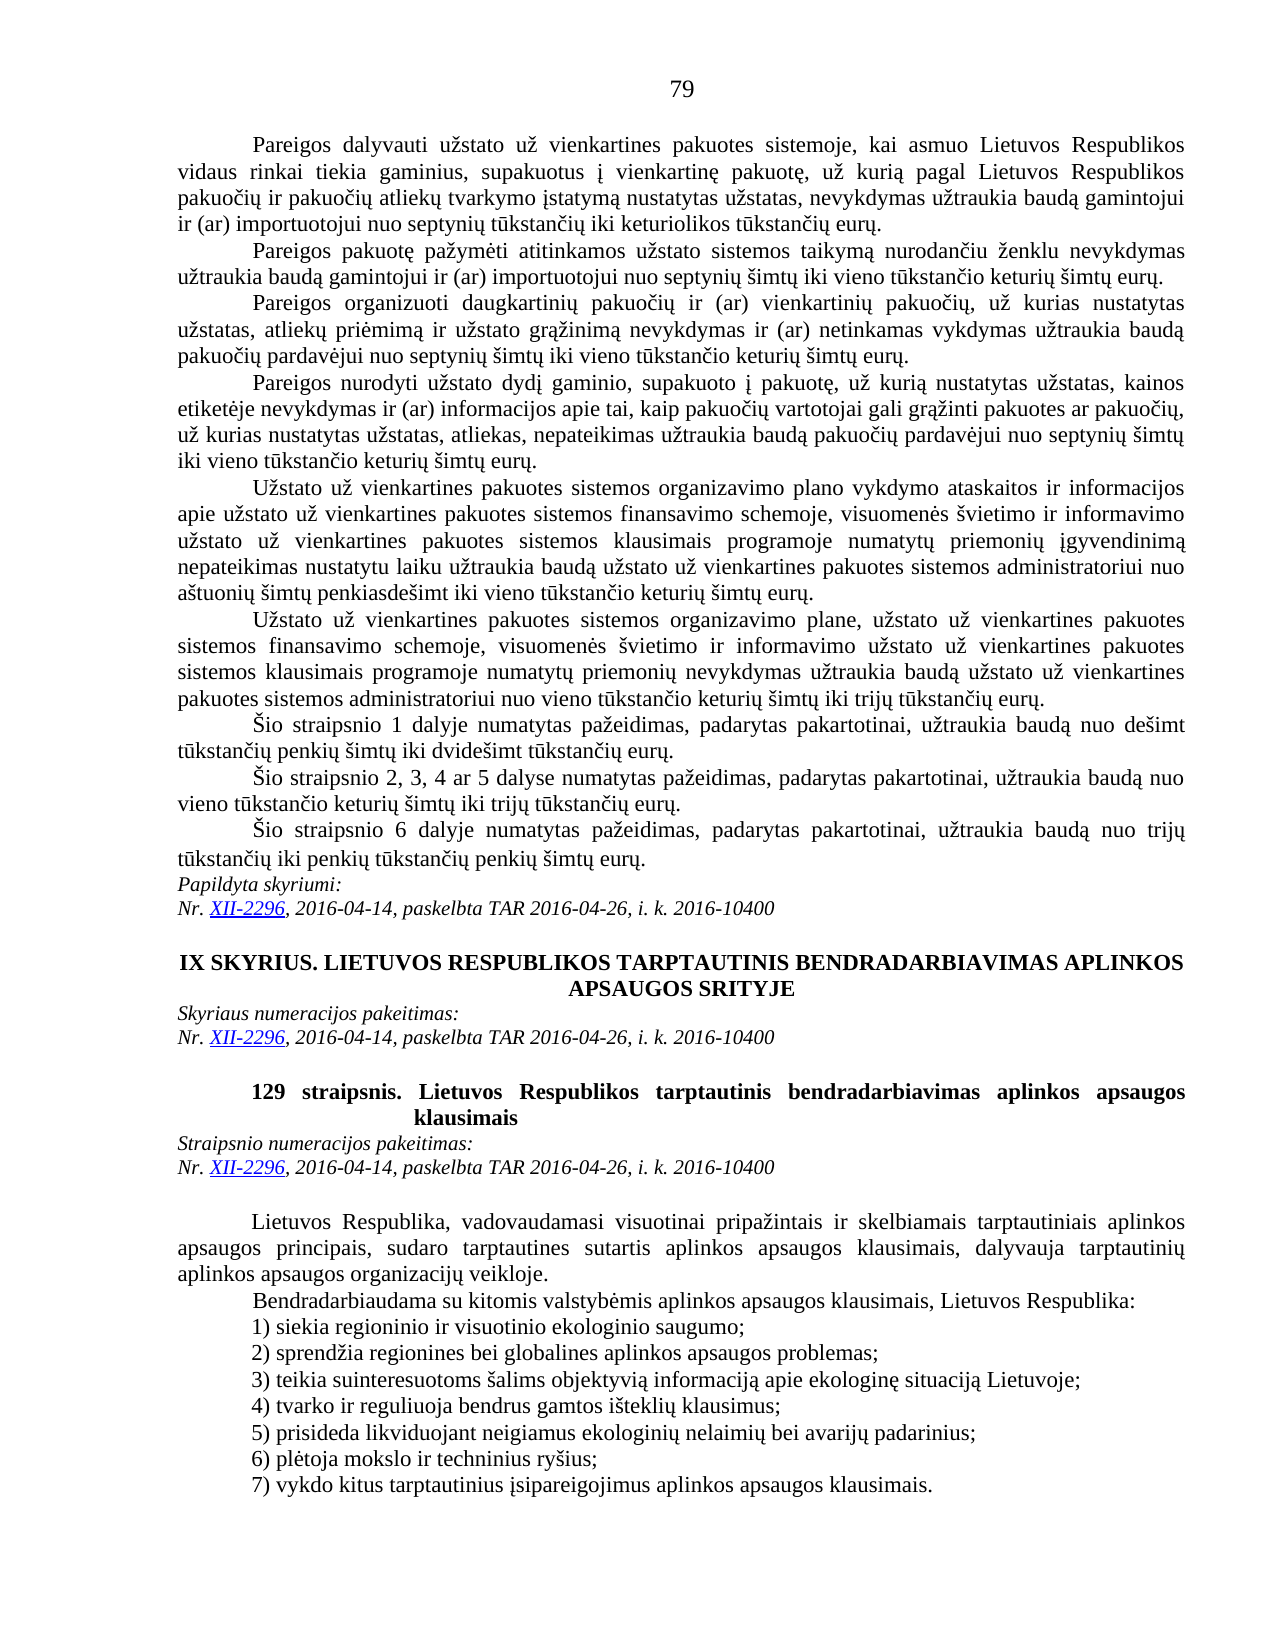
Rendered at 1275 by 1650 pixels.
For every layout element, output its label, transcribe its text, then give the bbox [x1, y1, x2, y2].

text Pareigos organizuoti daugkartinių pakuočių ir (ar) vienkartinių pakuočių, už kurias nustatytas užstatas, atliekų priėmimą ir užstato grąžinimą nevykdymas ir (ar) netinkamas vykdymas užtraukia baudą pakuočių pardavėjui nuo septynių šimtų iki vieno tūkstančio keturių šimtų eurų. [177, 289, 1186, 368]
text Pareigos dalyvauti užstato už vienkartines pakuotes sistemoje, kai asmuo Lietuvos Respublikos vidaus rinkai tiekia gaminius, supakuotus į vienkartinę pakuotę, už kurią pagal Lietuvos Respublikos pakuočių ir pakuočių atliekų tvarkymo įstatymą nustatytas užstatas, nevykdymas užtraukia baudą gamintojui ir (ar) importuotojui nuo septynių tūkstančių iki keturiolikos tūkstančių eurų. [177, 131, 1186, 237]
text 129 straipsnis. Lietuvos Respublikos tarptautinis bendradarbiavimas aplinkos apsaugos klausimais [251, 1078, 1186, 1131]
text Šio straipsnio 6 dalyje numatytas pažeidimas, padarytas pakartotinai, užtraukia baudą nuo trijų tūkstančių iki penkių tūkstančių penkių šimtų eurų. [177, 817, 1186, 872]
text Nr. XII-2296, 2016-04-14, paskelbta TAR 2016-04-26, i. k. 2016-10400 [177, 1155, 1186, 1179]
text Lietuvos Respublika, vadovaudamasi visuotinai pripažintais ir skelbiamais tarptautiniais aplinkos apsaugos principais, sudaro tarptautines sutartis aplinkos apsaugos klausimais, dalyvauja tarptautinių aplinkos apsaugos organizacijų veikloje. [177, 1208, 1186, 1287]
text Šio straipsnio 1 dalyje numatytas pažeidimas, padarytas pakartotinai, užtraukia baudą nuo dešimt tūkstančių penkių šimtų iki dvidešimt tūkstančių eurų. [177, 711, 1186, 764]
text Užstato už vienkartines pakuotes sistemos organizavimo plane, užstato už vienkartines pakuotes sistemos finansavimo schemoje, visuomenės švietimo ir informavimo užstato už vienkartines pakuotes sistemos klausimais programoje numatytų priemonių nevykdymas užtraukia baudą užstato už vienkartines pakuotes sistemos administratoriui nuo vieno tūkstančio keturių šimtų iki trijų tūkstančių eurų. [177, 606, 1186, 711]
text Pareigos nurodyti užstato dydį gaminio, supakuoto į pakuotę, už kurią nustatytas užstatas, kainos etiketėje nevykdymas ir (ar) informacijos apie tai, kaip pakuočių vartotojai gali grąžinti pakuotes ar pakuočių, už kurias nustatytas užstatas, atliekas, nepateikimas užtraukia baudą pakuočių pardavėjui nuo septynių šimtų iki vieno tūkstančio keturių šimtų eurų. [177, 368, 1186, 474]
text Skyriaus numeracijos pakeitimas: [177, 1001, 1186, 1025]
text 5) prisideda likviduojant neigiamus ekologinių nelaimių bei avarijų padarinius; [177, 1418, 1186, 1445]
text Pareigos pakuotę pažymėti atitinkamos užstato sistemos taikymą nurodančiu ženklu nevykdymas užtraukia baudą gamintojui ir (ar) importuotojui nuo septynių šimtų iki vieno tūkstančio keturių šimtų eurų. [177, 237, 1186, 289]
text Nr. XII-2296, 2016-04-14, paskelbta TAR 2016-04-26, i. k. 2016-10400 [177, 896, 1186, 920]
text Papildyta skyriumi: [177, 872, 1186, 896]
text Užstato už vienkartines pakuotes sistemos organizavimo plano vykdymo ataskaitos ir informacijos apie užstato už vienkartines pakuotes sistemos finansavimo schemoje, visuomenės švietimo ir informavimo užstato už vienkartines pakuotes sistemos klausimais programoje numatytų priemonių įgyvendinimą nepateikimas nustatytu laiku užtraukia baudą užstato už vienkartines pakuotes sistemos administratoriui nuo aštuonių šimtų penkiasdešimt iki vieno tūkstančio keturių šimtų eurų. [177, 474, 1186, 606]
text IX SKYRIUS. LIETUVOS RESPUBLIKOS TARPTAUTINIS BENDRADARBIAVIMAS APLINKOS APSAUGOS SRITYJE [177, 948, 1186, 1001]
text Bendradarbiaudama su kitomis valstybėmis aplinkos apsaugos klausimais, Lietuvos Respublika: [177, 1287, 1186, 1313]
text Šio straipsnio 2, 3, 4 ar 5 dalyse numatytas pažeidimas, padarytas pakartotinai, užtraukia baudą nuo vieno tūkstančio keturių šimtų iki trijų tūkstančių eurų. [177, 764, 1186, 817]
text 6) plėtoja mokslo ir techninius ryšius; [177, 1445, 1186, 1471]
text 7) vykdo kitus tarptautinius įsipareigojimus aplinkos apsaugos klausimais. [177, 1471, 1186, 1498]
text 3) teikia suinteresuotoms šalims objektyvią informaciją apie ekologinę situaciją Lietuvoje; [177, 1366, 1186, 1392]
text Nr. XII-2296, 2016-04-14, paskelbta TAR 2016-04-26, i. k. 2016-10400 [177, 1025, 1186, 1049]
text 4) tvarko ir reguliuoja bendrus gamtos išteklių klausimus; [177, 1392, 1186, 1418]
text Straipsnio numeracijos pakeitimas: [177, 1131, 1186, 1155]
text 2) sprendžia regionines bei globalines aplinkos apsaugos problemas; [177, 1339, 1186, 1366]
text 1) siekia regioninio ir visuotinio ekologinio saugumo; [177, 1313, 1186, 1339]
